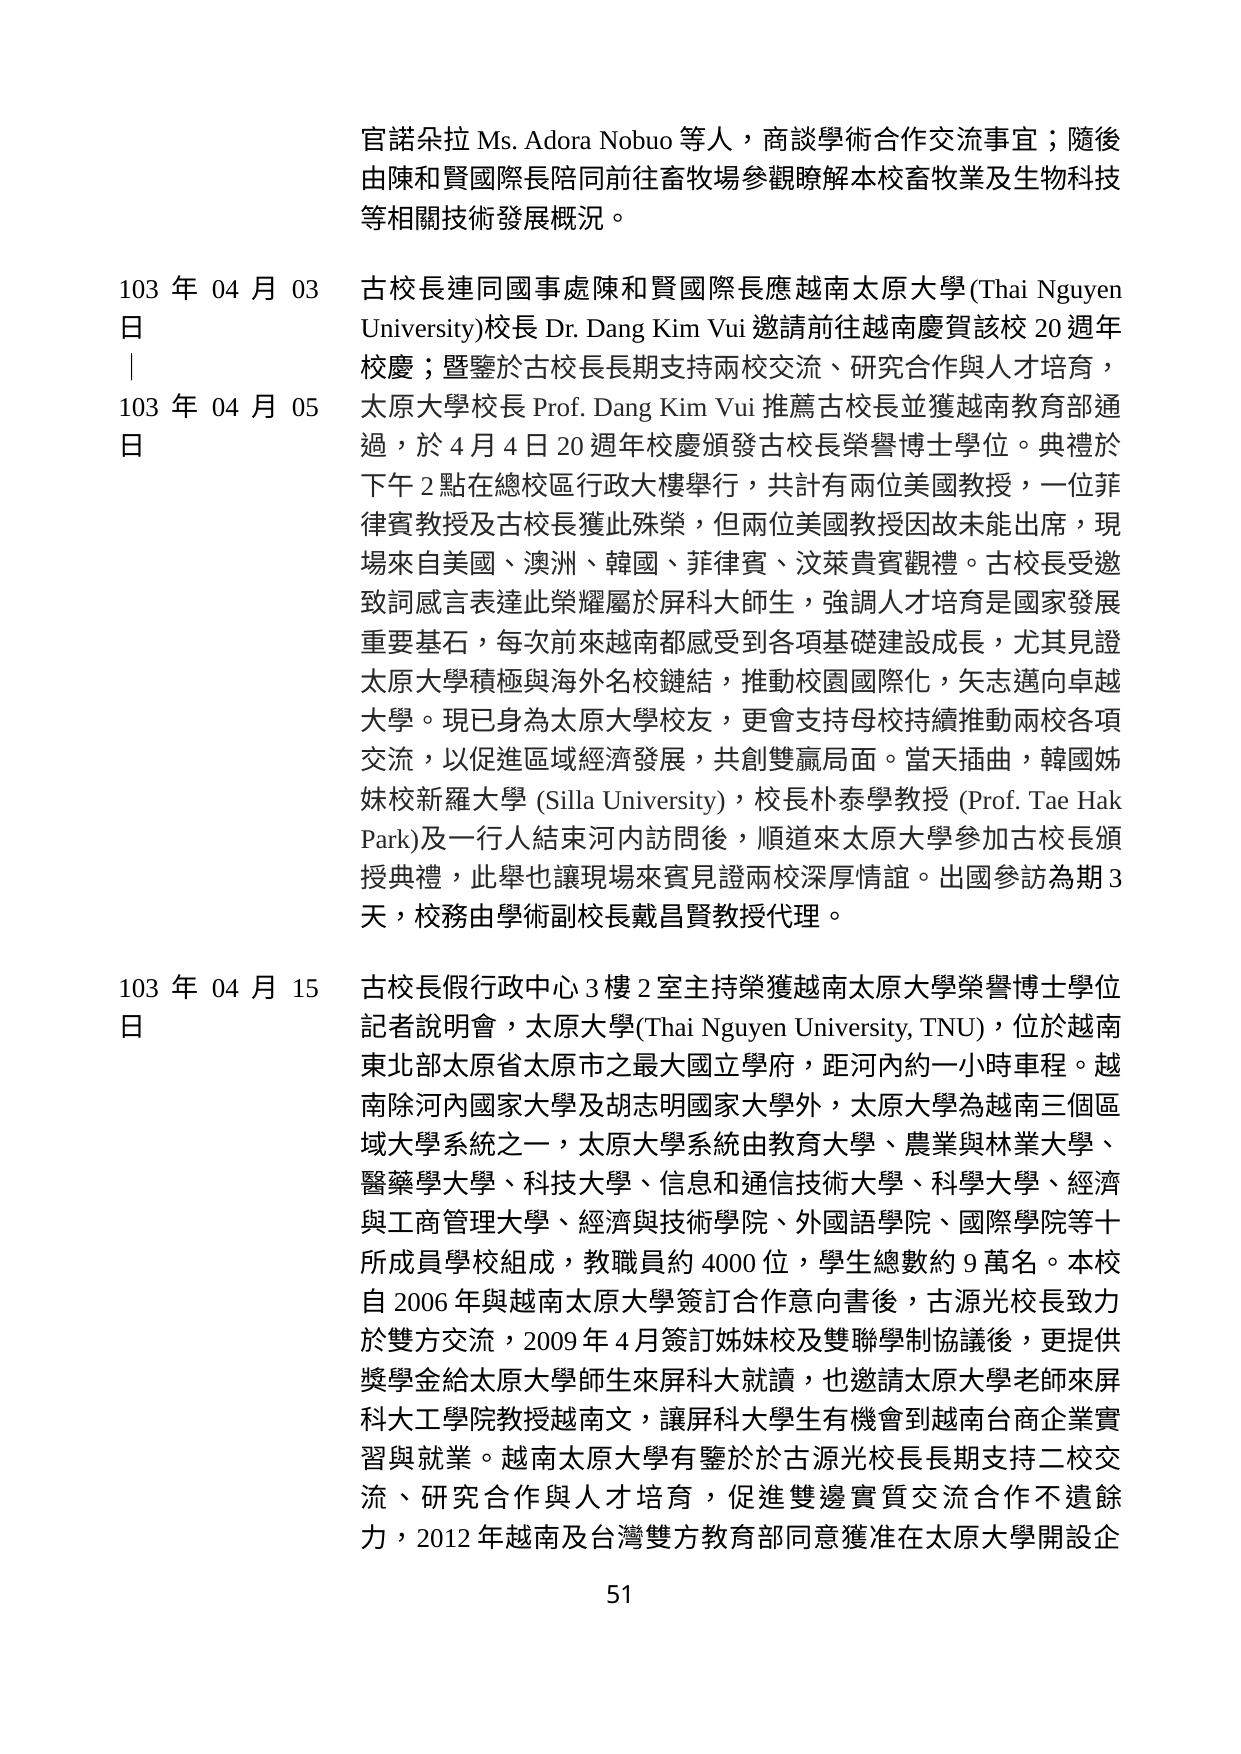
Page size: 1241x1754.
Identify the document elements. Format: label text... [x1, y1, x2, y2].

table_cell [322, 267, 357, 966]
table_cell 古校長假行政中心3樓2室主持榮獲越南太原大學榮譽博士學位記者說明會，太原大學(Thai Nguyen University, TNU)，位於越南東北部太原省太原市之最大國立學府，距河內約一小時車程。越南除河內國家大學及胡志明國家大學外，太原大學為越南三個區域大學系統之一，太原大學系統由教育大學、農業與林業大學、醫藥學大學、科技大學、信息和通信技術大學、科學大學、經濟與工商管理大學、經濟與技術學院、外國語學院、國際學院等十所成員學校組成，教職員約4000位，學生總數約9萬名。本校自2006年與越南太原大學簽訂合作意向書後，古源光校長致力於雙方交流，2009年4月簽訂姊妹校及雙聯學制協議後，更提供獎學金給太原大學師生來屏科大就讀，也邀請太原大學老師來屏科大工學院教授越南文，讓屏科大學生有機會到越南台商企業實習與就業。越南太原大學有鑒於於古源光校長長期支持二校交流、研究合作與人才培育，促進雙邊實質交流合作不遺餘力，2012年越南及台灣雙方教育部同意獲准在太原大學開設企 [358, 966, 1125, 1555]
table_cell [322, 966, 357, 1555]
table_cell 103年04月03日 ｜ 103年04月05日 [115, 267, 322, 966]
table_cell 103年04月15日 [115, 966, 322, 1555]
table_cell 官諾朵拉Ms. Adora Nobuo等人，商談學術合作交流事宜；隨後由陳和賢國際長陪同前往畜牧場參觀瞭解本校畜牧業及生物科技等相關技術發展概況。 [358, 118, 1125, 267]
table_cell 古校長連同國事處陳和賢國際長應越南太原大學(Thai Nguyen University)校長Dr. Dang Kim Vui邀請前往越南慶賀該校20週年校慶；暨鑒於古校長長期支持兩校交流、研究合作與人才培育，太原大學校長Prof. Dang Kim Vui推薦古校長並獲越南教育部通過，於4月4日20週年校慶頒發古校長榮譽博士學位。典禮於下午2點在總校區行政大樓舉行，共計有兩位美國教授，一位菲律賓教授及古校長獲此殊榮，但兩位美國教授因故未能出席，現場來自美國、澳洲、韓國、菲律賓、汶萊貴賓觀禮。古校長受邀致詞感言表達此榮耀屬於屏科大師生，強調人才培育是國家發展重要基石，每次前來越南都感受到各項基礎建設成長，尤其見證太原大學積極與海外名校鏈結，推動校園國際化，矢志邁向卓越大學。現已身為太原大學校友，更會支持母校持續推動兩校各項交流，以促進區域經濟發展，共創雙贏局面。當天插曲，韓國姊妹校新羅大學 (Silla University)，校長朴泰學教授 (Prof. Tae Hak Park)及一行人結束河内訪問後，順道來太原大學參加古校長頒授典禮，此舉也讓現場來賓見證兩校深厚情誼。出國參訪為期3天，校務由學術副校長戴昌賢教授代理。 [358, 267, 1125, 966]
table_cell [322, 118, 357, 267]
table_cell [115, 118, 322, 267]
